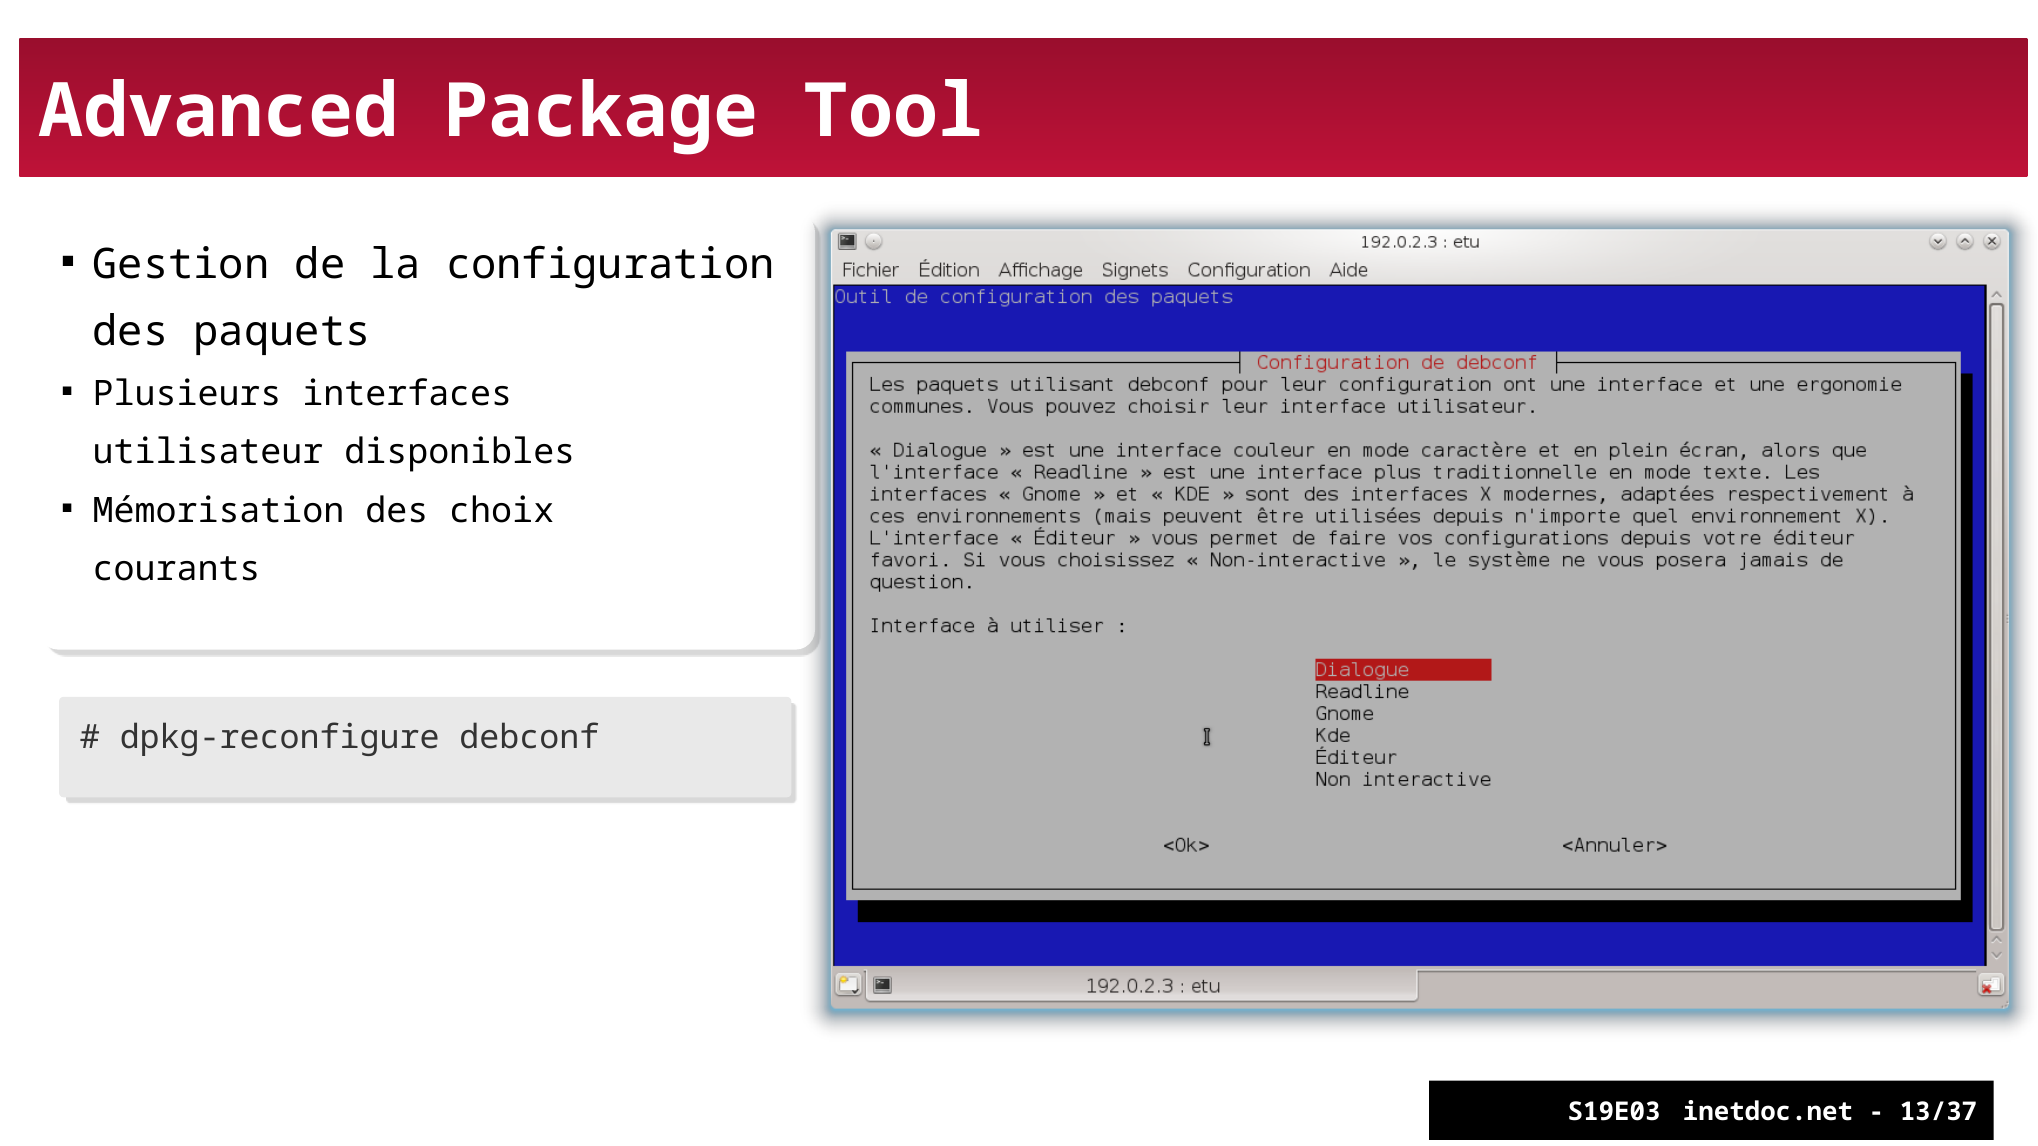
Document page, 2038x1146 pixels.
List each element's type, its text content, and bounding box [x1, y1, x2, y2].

text_box # dpkg-reconfigure debconf [59, 696, 792, 798]
text_box S19E03 inetdoc.net - <numéro>/37 [1429, 1080, 1994, 1140]
text_box Gestion de la configuration des paquets Plusieurs interfaces utilisateur disponibles Mémorisation des choix courants [38, 212, 784, 650]
picture [784, 183, 2038, 1055]
text_box Advanced Package Tool [19, 38, 2028, 177]
